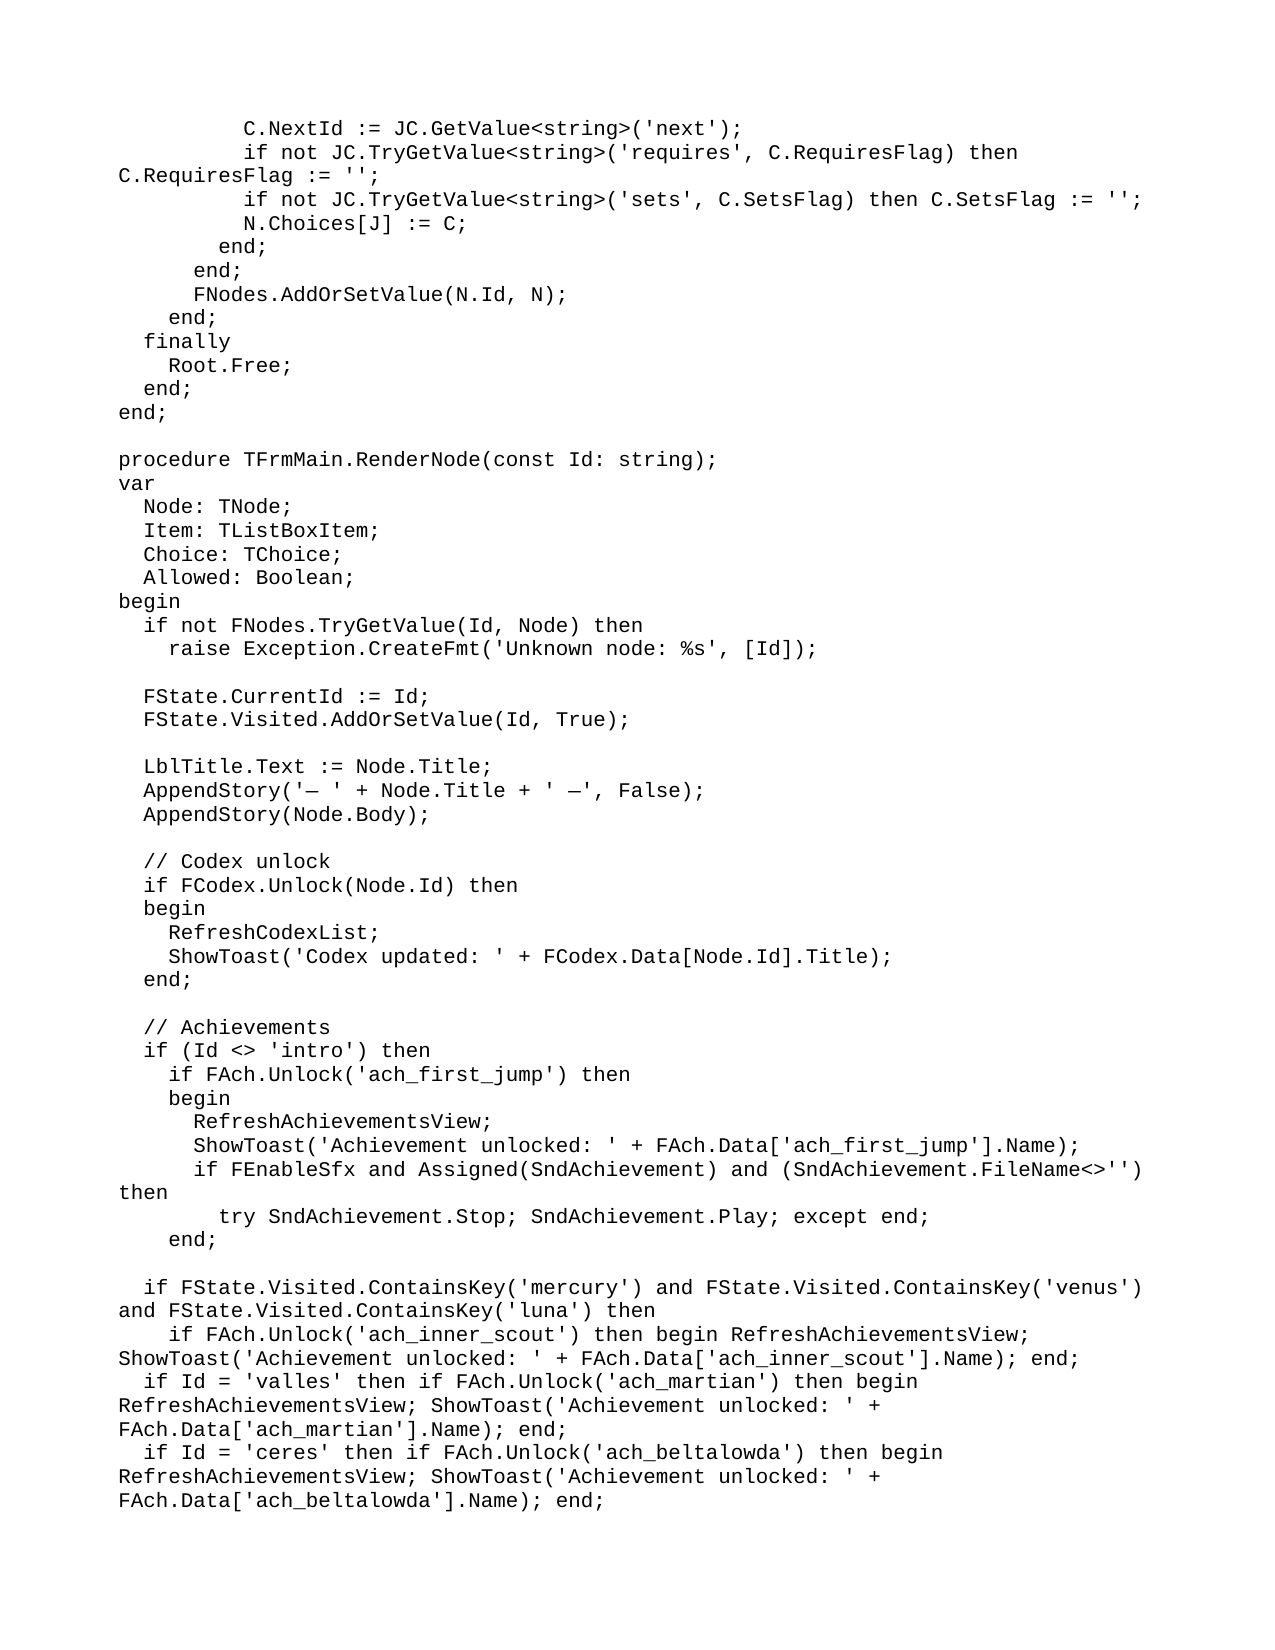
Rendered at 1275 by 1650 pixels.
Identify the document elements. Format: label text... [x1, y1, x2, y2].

text end; [118, 969, 1157, 993]
text begin [118, 591, 1157, 615]
text // Achievements [118, 1017, 1157, 1040]
text AppendStory('— ' + Node.Title + ' —', False); [118, 780, 1157, 804]
text end; [118, 236, 1157, 260]
text LblTitle.Text := Node.Title; [118, 757, 1157, 780]
text if FEnableSfx and Assigned(SndAchievement) and (SndAchievement.FileName<>'') then [118, 1158, 1157, 1206]
text begin [118, 1088, 1157, 1111]
text if Id = 'valles' then if FAch.Unlock('ach_martian') then begin RefreshAchievementsView; ShowToast('Achievement unlocked: ' + FAch.Data['ach_martian'].Name); end; [118, 1371, 1157, 1442]
text if Id = 'ceres' then if FAch.Unlock('ach_beltalowda') then begin RefreshAchievementsView; ShowToast('Achievement unlocked: ' + FAch.Data['ach_beltalowda'].Name); end; [118, 1442, 1157, 1513]
text FState.CurrentId := Id; [118, 686, 1157, 709]
text FState.Visited.AddOrSetValue(Id, True); [118, 709, 1157, 733]
text if not JC.TryGetValue<string>('requires', C.RequiresFlag) then C.RequiresFlag := ''; [118, 142, 1157, 189]
text N.Choices[J] := C; [118, 213, 1157, 236]
text RefreshAchievementsView; [118, 1111, 1157, 1135]
text end; [118, 402, 1157, 426]
text Allowed: Boolean; [118, 567, 1157, 591]
text begin [118, 898, 1157, 922]
text end; [118, 378, 1157, 402]
text AppendStory(Node.Body); [118, 804, 1157, 827]
text RefreshCodexList; [118, 922, 1157, 946]
text Node: TNode; [118, 496, 1157, 520]
text end; [118, 307, 1157, 331]
text var [118, 473, 1157, 496]
text // Codex unlock [118, 851, 1157, 875]
text finally [118, 331, 1157, 354]
text if not FNodes.TryGetValue(Id, Node) then [118, 615, 1157, 638]
text FNodes.AddOrSetValue(N.Id, N); [118, 284, 1157, 307]
text try SndAchievement.Stop; SndAchievement.Play; except end; [118, 1206, 1157, 1229]
text Root.Free; [118, 354, 1157, 378]
text if FCodex.Unlock(Node.Id) then [118, 875, 1157, 898]
text Item: TListBoxItem; [118, 520, 1157, 544]
text ShowToast('Achievement unlocked: ' + FAch.Data['ach_first_jump'].Name); [118, 1135, 1157, 1158]
text if FAch.Unlock('ach_first_jump') then [118, 1064, 1157, 1088]
text procedure TFrmMain.RenderNode(const Id: string); [118, 449, 1157, 473]
text raise Exception.CreateFmt('Unknown node: %s', [Id]); [118, 638, 1157, 662]
text C.NextId := JC.GetValue<string>('next'); [118, 118, 1157, 142]
text if FAch.Unlock('ach_inner_scout') then begin RefreshAchievementsView; ShowToast('Achievement unlocked: ' + FAch.Data['ach_inner_scout'].Name); end; [118, 1324, 1157, 1371]
text end; [118, 260, 1157, 284]
text Choice: TChoice; [118, 544, 1157, 567]
text if (Id <> 'intro') then [118, 1040, 1157, 1064]
text if FState.Visited.ContainsKey('mercury') and FState.Visited.ContainsKey('venus') and FState.Visited.ContainsKey('luna') then [118, 1277, 1157, 1324]
text ShowToast('Codex updated: ' + FCodex.Data[Node.Id].Title); [118, 946, 1157, 969]
text end; [118, 1229, 1157, 1253]
text if not JC.TryGetValue<string>('sets', C.SetsFlag) then C.SetsFlag := ''; [118, 189, 1157, 213]
